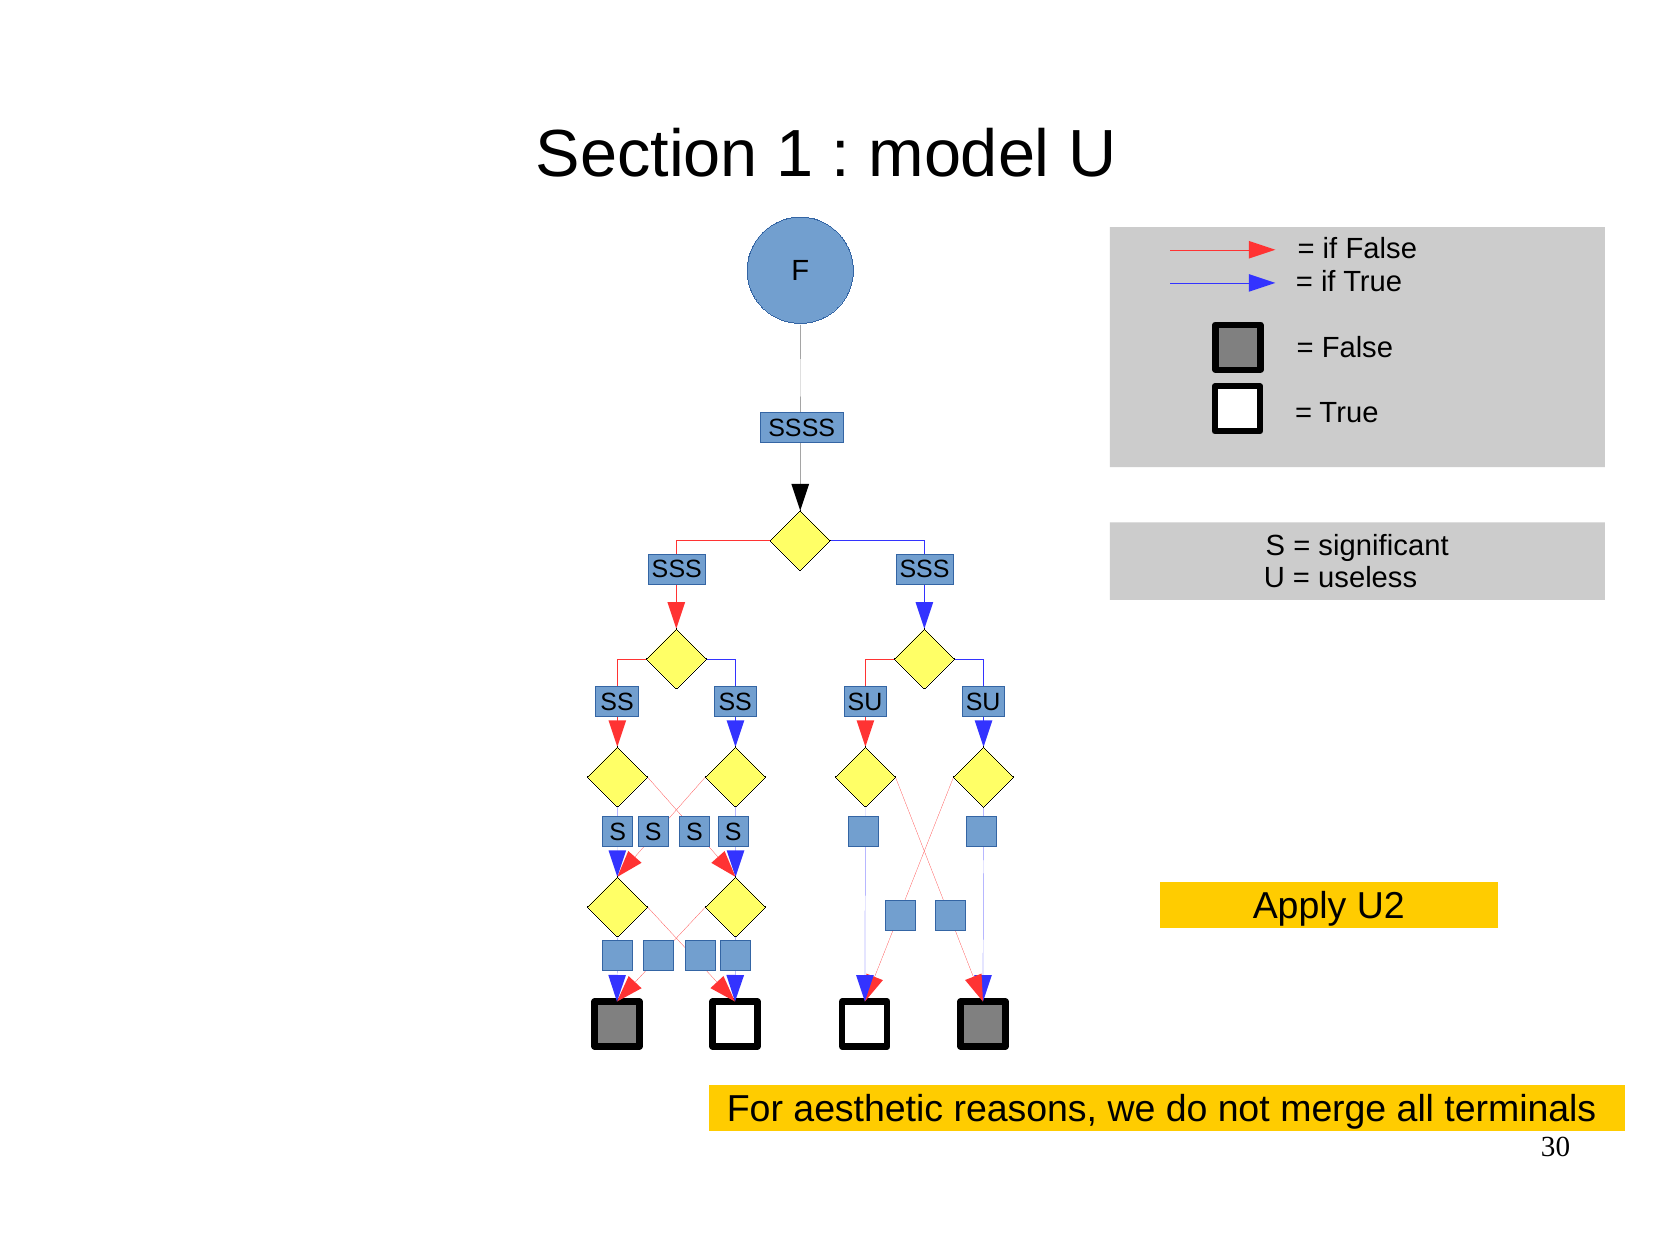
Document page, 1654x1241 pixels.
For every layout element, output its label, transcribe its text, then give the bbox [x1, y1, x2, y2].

text_box S [679, 816, 710, 847]
text_box [770, 510, 831, 571]
text_box [953, 746, 1014, 808]
text_box SS [714, 686, 757, 717]
text_box SS [595, 686, 639, 717]
text_box [643, 940, 674, 971]
text_box For aesthetic reasons, we do not merge all terminals [709, 1085, 1625, 1131]
text_box [885, 900, 916, 931]
text_box S = significant U = useless [1109, 522, 1605, 600]
text_box S [602, 816, 633, 847]
text_box [1215, 324, 1261, 370]
text_box [835, 746, 896, 807]
text_box S [718, 816, 749, 847]
text_box [705, 876, 766, 937]
text_box [894, 628, 955, 689]
text_box [935, 900, 966, 931]
text_box S [638, 816, 669, 847]
text_box SSS [896, 554, 954, 585]
text_box [848, 816, 879, 847]
text_box [594, 1001, 640, 1047]
text_box [720, 940, 751, 971]
text_box [712, 1001, 758, 1047]
text_box [705, 746, 766, 807]
text_box Apply U2 [1160, 882, 1498, 928]
text_box SU [844, 686, 887, 717]
text_box [960, 1001, 1006, 1047]
text_box [602, 940, 633, 971]
text_box [966, 816, 997, 847]
text_box SSSS [760, 412, 844, 443]
text_box [587, 746, 648, 807]
title Section 1 : model U [82, 49, 1571, 257]
text_box SSS [648, 554, 706, 585]
text_box [685, 940, 716, 971]
text_box [587, 876, 648, 937]
text_box [842, 1001, 888, 1047]
text_box [1215, 386, 1261, 432]
text_box F [747, 257, 854, 324]
text_box = if False = if True = False = True [1109, 227, 1605, 468]
text_box [646, 628, 707, 689]
text_box SU [962, 686, 1005, 717]
